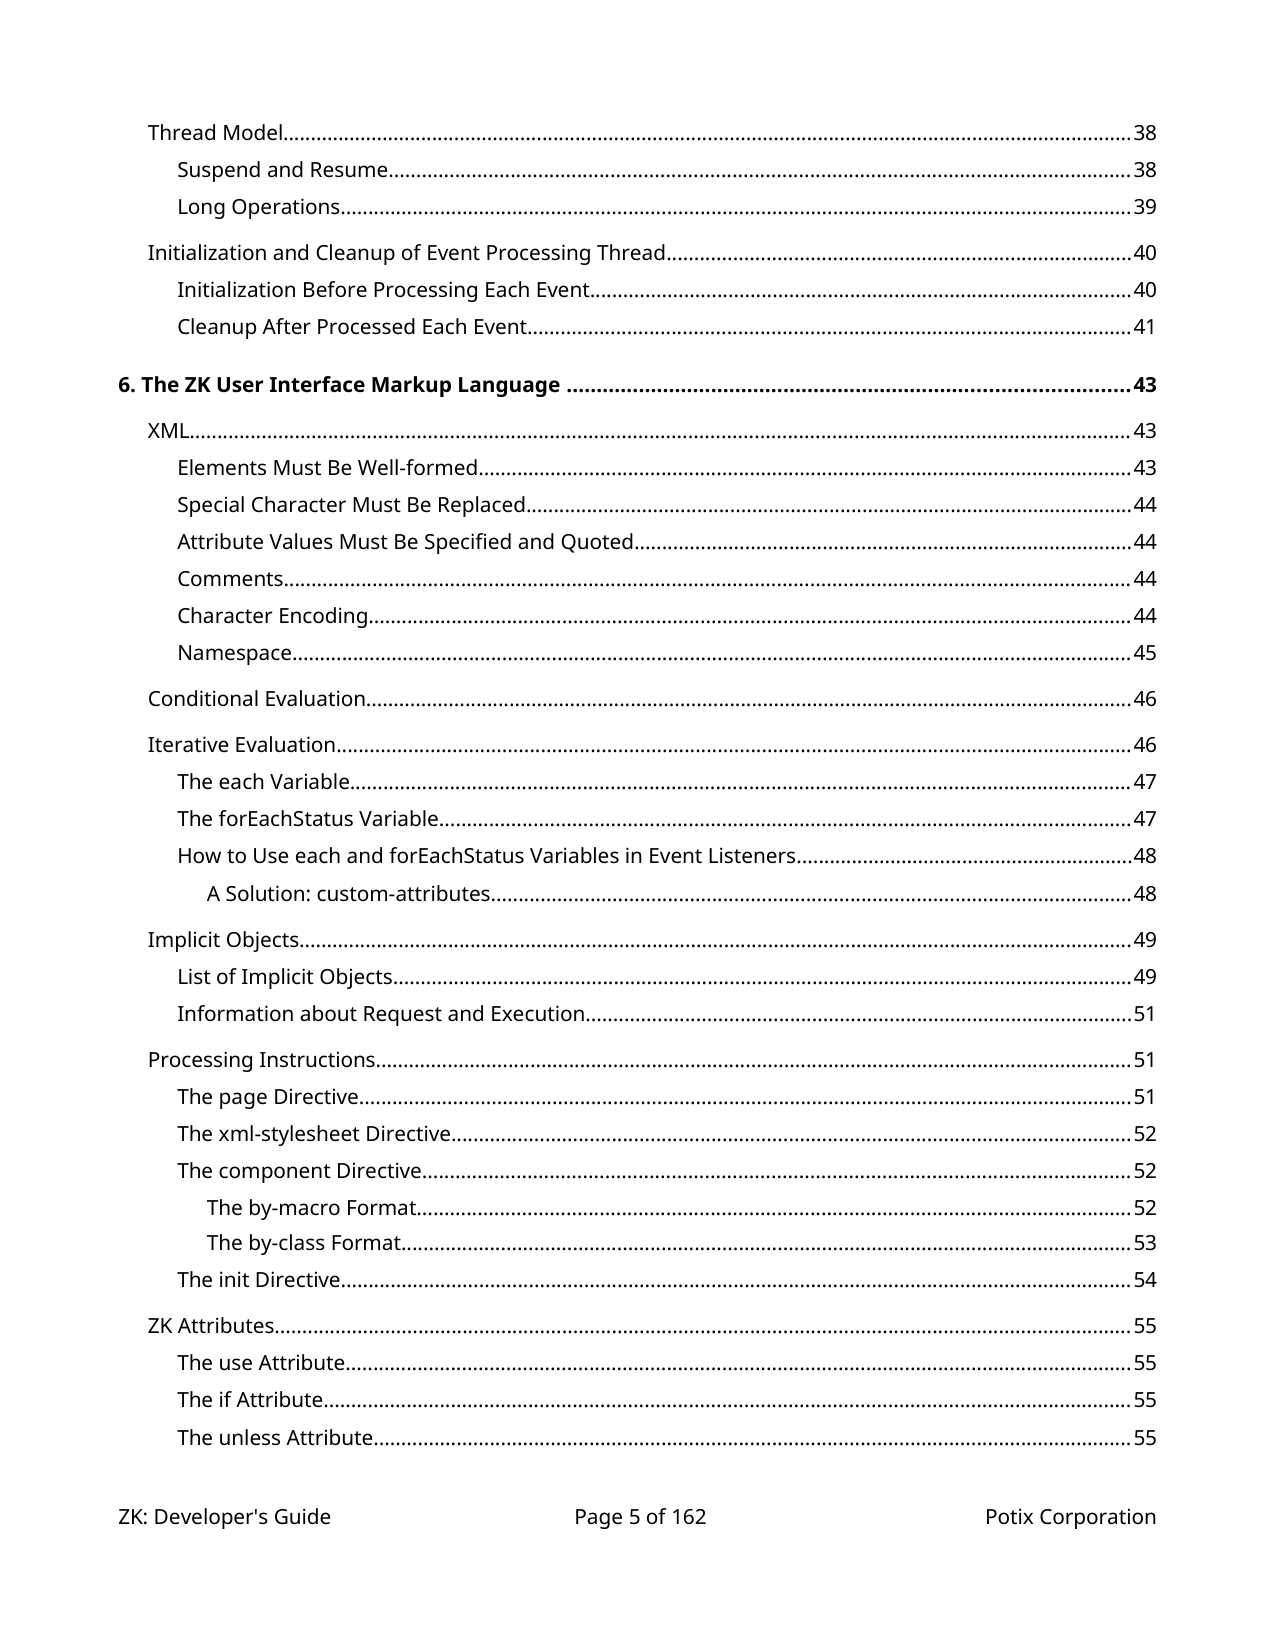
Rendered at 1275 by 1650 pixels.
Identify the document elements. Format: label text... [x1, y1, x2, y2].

text Long Operations 39 [177, 192, 1157, 221]
text Initialization and Cleanup of Event Processing Thread 40 [148, 238, 1157, 266]
text Conditional Evaluation 46 [148, 684, 1157, 713]
text A Solution: custom-attributes 48 [207, 879, 1157, 907]
text XML 43 [148, 416, 1157, 444]
text The each Variable 47 [177, 767, 1157, 796]
text Comments 44 [177, 564, 1157, 593]
text Special Character Must Be Replaced 44 [177, 490, 1157, 518]
text The forEachStatus Variable 47 [177, 804, 1157, 833]
text List of Implicit Objects 49 [177, 962, 1157, 990]
text The unless Attribute 55 [177, 1423, 1157, 1451]
text Initialization Before Processing Each Event 40 [177, 275, 1157, 303]
text The use Attribute 55 [177, 1348, 1157, 1377]
text Information about Request and Execution 51 [177, 999, 1157, 1027]
text Iterative Evaluation 46 [148, 730, 1157, 759]
text The xml-stylesheet Directive 52 [177, 1119, 1157, 1147]
text Character Encoding 44 [177, 601, 1157, 630]
text Processing Instructions 51 [148, 1045, 1157, 1073]
text ZK Attributes 55 [148, 1311, 1157, 1339]
text The component Directive 52 [177, 1156, 1157, 1184]
text The if Attribute 55 [177, 1386, 1157, 1414]
text How to Use each and forEachStatus Variables in Event Listeners 48 [177, 842, 1157, 870]
text 6. The ZK User Interface Markup Language 43 [118, 370, 1157, 398]
text Implicit Objects 49 [148, 925, 1157, 953]
text Suspend and Resume 38 [177, 155, 1157, 183]
text Elements Must Be Well-formed 43 [177, 453, 1157, 481]
text The page Directive 51 [177, 1082, 1157, 1110]
text The by-class Format 53 [207, 1228, 1157, 1257]
text Attribute Values Must Be Specified and Quoted 44 [177, 527, 1157, 556]
text The by-macro Format 52 [207, 1193, 1157, 1221]
text Thread Model 38 [148, 118, 1157, 146]
text Cleanup After Processed Each Event 41 [177, 312, 1157, 341]
text The init Directive 54 [177, 1265, 1157, 1294]
text Namespace 45 [177, 638, 1157, 667]
